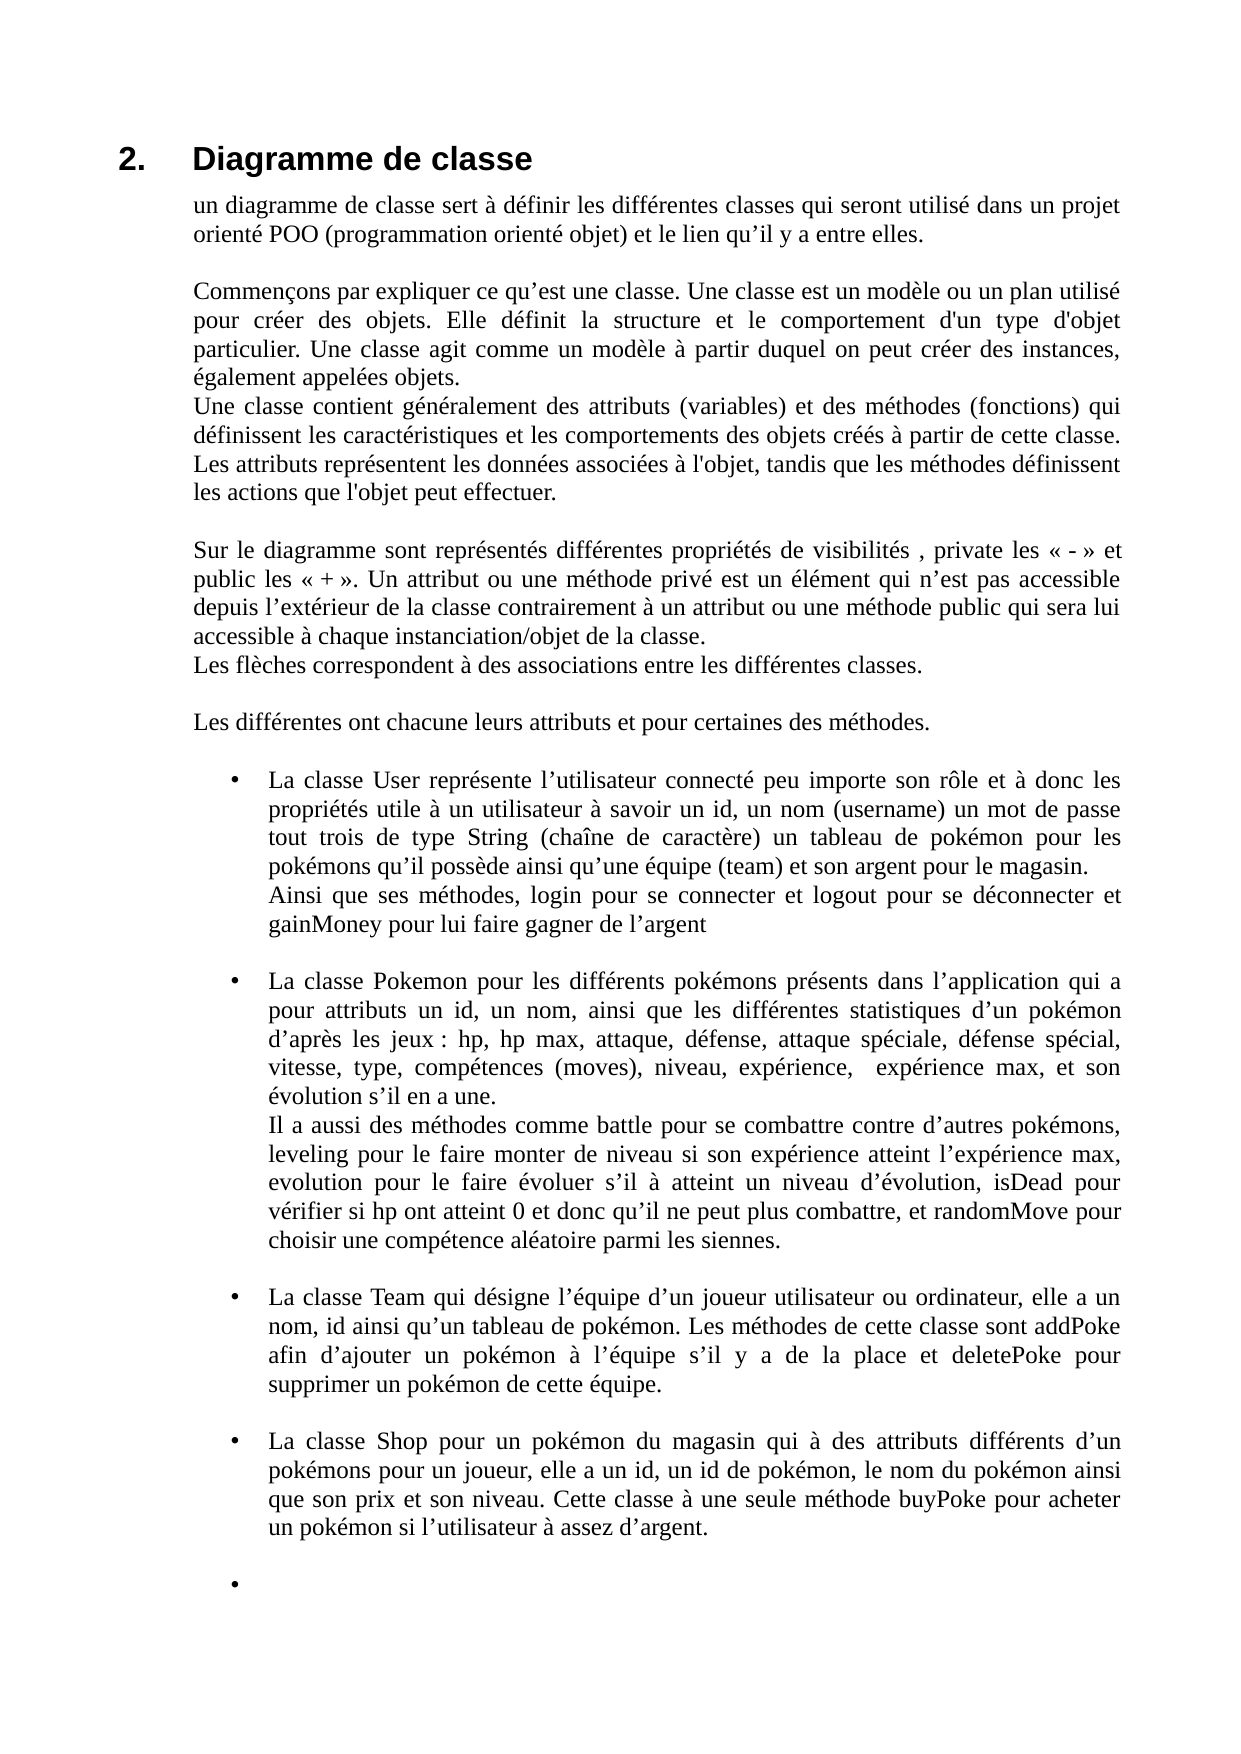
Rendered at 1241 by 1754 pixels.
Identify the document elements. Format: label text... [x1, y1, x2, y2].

subtitle Diagramme de classe [118, 139, 1122, 177]
list Sur le diagramme sont représentés différentes propriétés de visibilités , private les « - » et public les « + ». Un attribut ou une méthode privé est un élément qui n’est pas accessible depuis l’extérieur de la classe contrairement à un attribut ou une méthode public qui sera lui accessible à chaque instanciation/objet de la classe. [193, 535, 1122, 650]
list Il a aussi des méthodes comme battle pour se combattre contre d’autres pokémons, leveling pour le faire monter de niveau si son expérience atteint l’expérience max, evolution pour le faire évoluer s’il à atteint un niveau d’évolution, isDead pour vérifier si hp ont atteint 0 et donc qu’il ne peut plus combattre, et randomMove pour choisir une compétence aléatoire parmi les siennes. [231, 1110, 1122, 1254]
list La classe Pokemon pour les différents pokémons présents dans l’application qui a pour attributs un id, un nom, ainsi que les différentes statistiques d’un pokémon d’après les jeux : hp, hp max, attaque, défense, attaque spéciale, défense spécial, vitesse, type, compétences (moves), niveau, expérience, expérience max, et son évolution s’il en a une. [231, 966, 1122, 1110]
list Une classe contient généralement des attributs (variables) et des méthodes (fonctions) qui définissent les caractéristiques et les comportements des objets créés à partir de cette classe. Les attributs représentent les données associées à l'objet, tandis que les méthodes définissent les actions que l'objet peut effectuer. [193, 391, 1122, 506]
list Les flèches correspondent à des associations entre les différentes classes. [193, 650, 1122, 679]
list Commençons par expliquer ce qu’est une classe. Une classe est un modèle ou un plan utilisé pour créer des objets. Elle définit la structure et le comportement d'un type d'objet particulier. Une classe agit comme un modèle à partir duquel on peut créer des instances, également appelées objets. [193, 276, 1122, 391]
list La classe Shop pour un pokémon du magasin qui à des attributs différents d’un pokémons pour un joueur, elle a un id, un id de pokémon, le nom du pokémon ainsi que son prix et son niveau. Cette classe à une seule méthode buyPoke pour acheter un pokémon si l’utilisateur à assez d’argent. [231, 1426, 1122, 1541]
list La classe Team qui désigne l’équipe d’un joueur utilisateur ou ordinateur, elle a un nom, id ainsi qu’un tableau de pokémon. Les méthodes de cette classe sont addPoke afin d’ajouter un pokémon à l’équipe s’il y a de la place et deletePoke pour supprimer un pokémon de cette équipe. [231, 1282, 1122, 1397]
list Ainsi que ses méthodes, login pour se connecter et logout pour se déconnecter et gainMoney pour lui faire gagner de l’argent [231, 880, 1122, 937]
list un diagramme de classe sert à définir les différentes classes qui seront utilisé dans un projet orienté POO (programmation orienté objet) et le lien qu’il y a entre elles. [193, 190, 1122, 247]
list Les différentes ont chacune leurs attributs et pour certaines des méthodes. [193, 707, 1122, 736]
list La classe User représente l’utilisateur connecté peu importe son rôle et à donc les propriétés utile à un utilisateur à savoir un id, un nom (username) un mot de passe tout trois de type String (chaîne de caractère) un tableau de pokémon pour les pokémons qu’il possède ainsi qu’une équipe (team) et son argent pour le magasin. [231, 765, 1122, 880]
